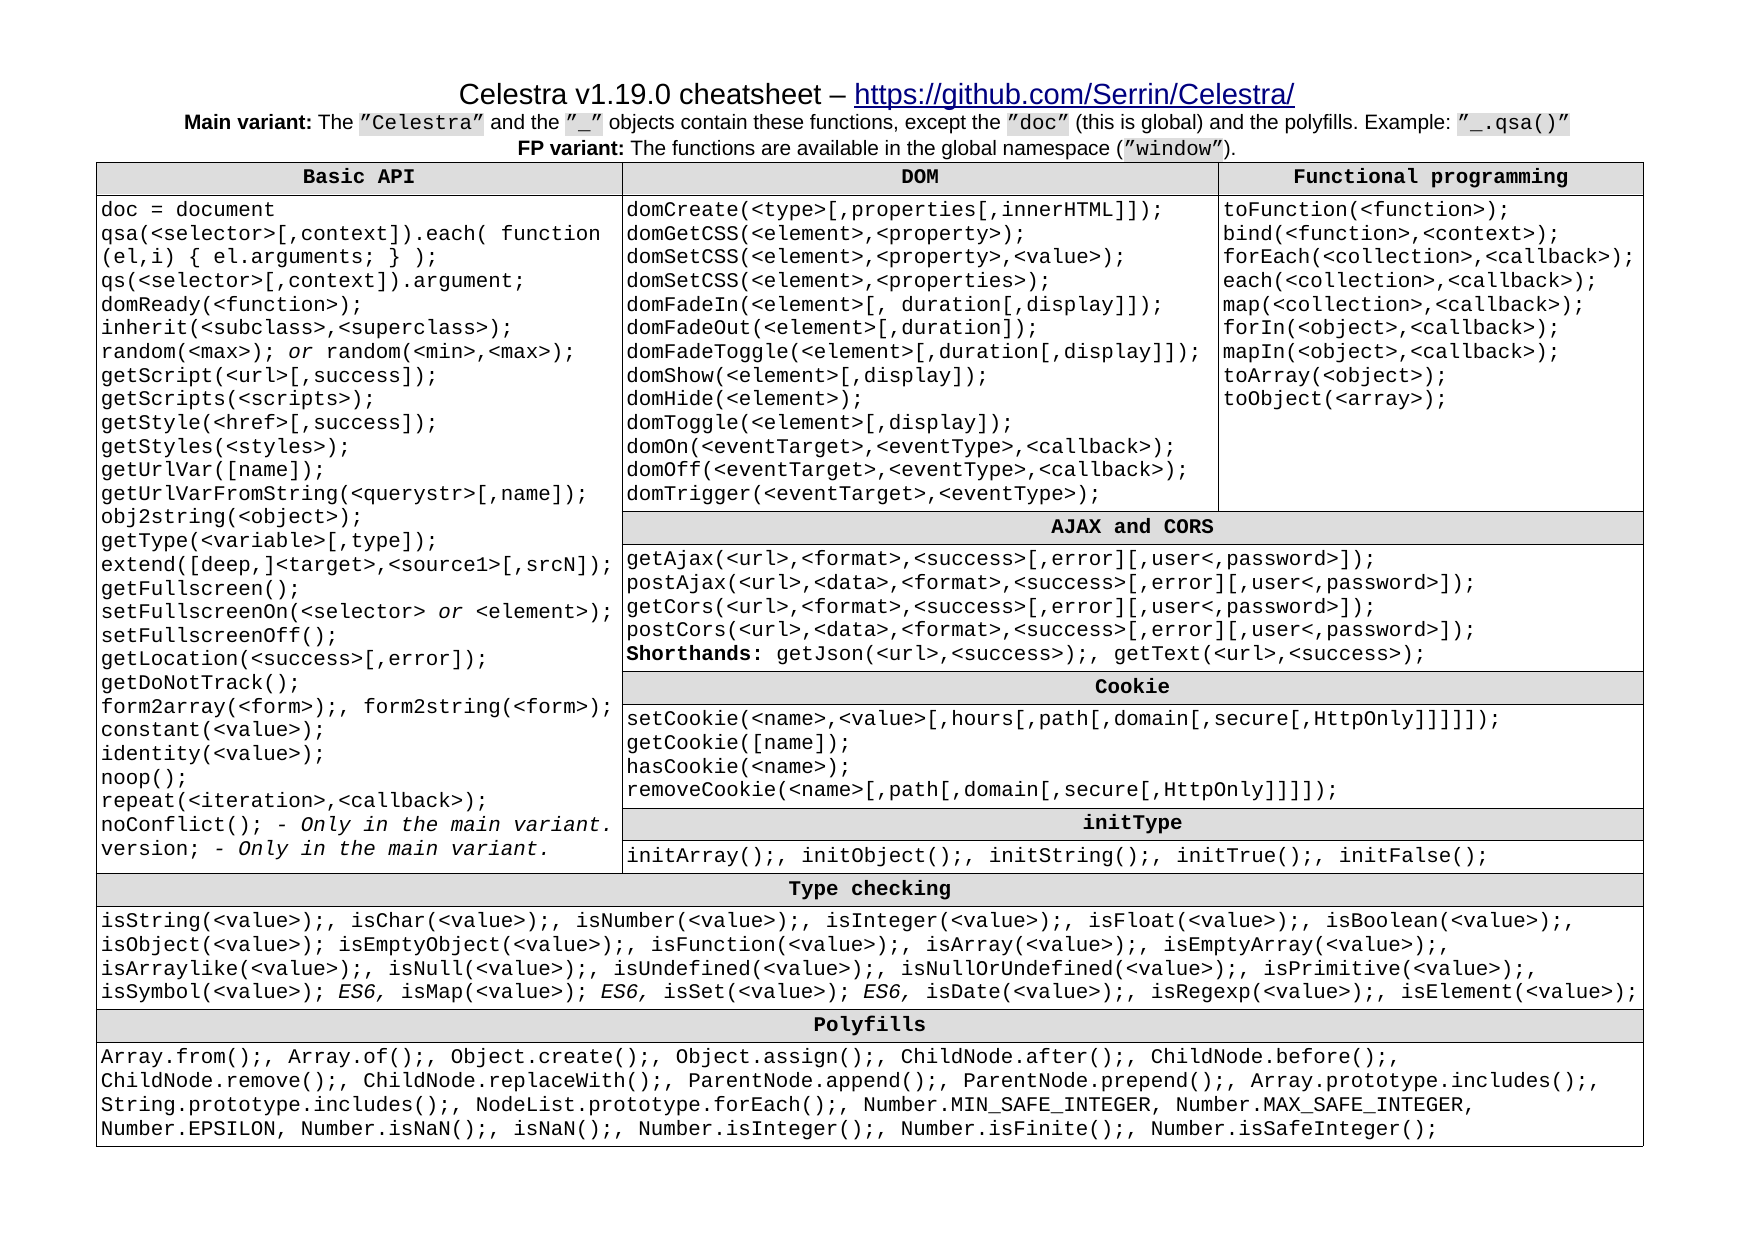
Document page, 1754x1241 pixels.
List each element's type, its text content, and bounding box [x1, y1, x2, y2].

text Main variant: The ”Celestra” and the ”_” objects contain these functions, except the ”doc” (this is global) and the polyfills. Example: ”_.qsa()” [96, 110, 1657, 136]
table_header Basic API [97, 163, 622, 194]
table_header DOM [623, 163, 1218, 194]
table_cell doc = document qsa(<selector>[,context]).each( function (el,i) { el.arguments; } ); qs(<selector>[,context]).argument; domReady(<function>); inherit(<subclass>,<superclass>); random(<max>); or random(<min>,<max>); getScript(<url>[,success]); getScripts(<scripts>); getStyle(<href>[,success]); getStyles(<styles>); getUrlVar([name]); getUrlVarFromString(<querystr>[,name]); obj2string(<object>); getType(<variable>[,type]); extend([deep,]<target>,<source1>[,srcN]); getFullscreen(); setFullscreenOn(<selector> or <element>); setFullscreenOff(); getLocation(<success>[,error]); getDoNotTrack(); form2array(<form>);, form2string(<form>); constant(<value>); identity(<value>); noop(); repeat(<iteration>,<callback>); noConflict(); - Only in the main variant. version; - Only in the main variant. [97, 196, 622, 873]
table_cell getAjax(<url>,<format>,<success>[,error][,user<,password>]); postAjax(<url>,<data>,<format>,<success>[,error][,user<,password>]); getCors(<url>,<format>,<success>[,error][,user<,password>]); postCors(<url>,<data>,<format>,<success>[,error][,user<,password>]); Shorthands: getJson(<url>,<success>);, getText(<url>,<success>); [623, 545, 1643, 671]
table_header Functional programming [1219, 163, 1643, 194]
text Celestra v1.19.0 cheatsheet – https://github.com/Serrin/Celestra/ [96, 77, 1657, 110]
table_cell Array.from();, Array.of();, Object.create();, Object.assign();, ChildNode.after();, ChildNode.before();, ChildNode.remove();, ChildNode.replaceWith();, ParentNode.append();, ParentNode.prepend();, Array.prototype.includes();, String.prototype.includes();, NodeList.prototype.forEach();, Number.MIN_SAFE_INTEGER, Number.MAX_SAFE_INTEGER, Number.EPSILON, Number.isNaN();, isNaN();, Number.isInteger();, Number.isFinite();, Number.isSafeInteger(); [97, 1043, 1643, 1146]
table_cell Polyfills [97, 1010, 1643, 1042]
table_cell Cookie [623, 672, 1643, 704]
table_cell setCookie(<name>,<value>[,hours[,path[,domain[,secure[,HttpOnly]]]]]); getCookie([name]); hasCookie(<name>); removeCookie(<name>[,path[,domain[,secure[,HttpOnly]]]]); [623, 705, 1643, 807]
table_cell domCreate(<type>[,properties[,innerHTML]]); domGetCSS(<element>,<property>); domSetCSS(<element>,<property>,<value>); domSetCSS(<element>,<properties>); domFadeIn(<element>[, duration[,display]]); domFadeOut(<element>[,duration]); domFadeToggle(<element>[,duration[,display]]); domShow(<element>[,display]); domHide(<element>); domToggle(<element>[,display]); domOn(<eventTarget>,<eventType>,<callback>); domOff(<eventTarget>,<eventType>,<callback>); domTrigger(<eventTarget>,<eventType>); [623, 196, 1218, 511]
table_cell AJAX and CORS [623, 512, 1643, 544]
table_header Type checking [97, 874, 1643, 906]
table_cell isString(<value>);, isChar(<value>);, isNumber(<value>);, isInteger(<value>);, isFloat(<value>);, isBoolean(<value>);, isObject(<value>); isEmptyObject(<value>);, isFunction(<value>);, isArray(<value>);, isEmptyArray(<value>);, isArraylike(<value>);, isNull(<value>);, isUndefined(<value>);, isNullOrUndefined(<value>);, isPrimitive(<value>);, isSymbol(<value>); ES6, isMap(<value>); ES6, isSet(<value>); ES6, isDate(<value>);, isRegexp(<value>);, isElement(<value>); [97, 907, 1643, 1009]
table_cell initType [623, 809, 1643, 840]
table_cell initArray();, initObject();, initString();, initTrue();, initFalse(); [623, 841, 1643, 873]
table_cell toFunction(<function>); bind(<function>,<context>); forEach(<collection>,<callback>); each(<collection>,<callback>); map(<collection>,<callback>); forIn(<object>,<callback>); mapIn(<object>,<callback>); toArray(<object>); toObject(<array>); [1219, 196, 1643, 511]
text FP variant: The functions are available in the global namespace (”window”). [96, 136, 1657, 162]
